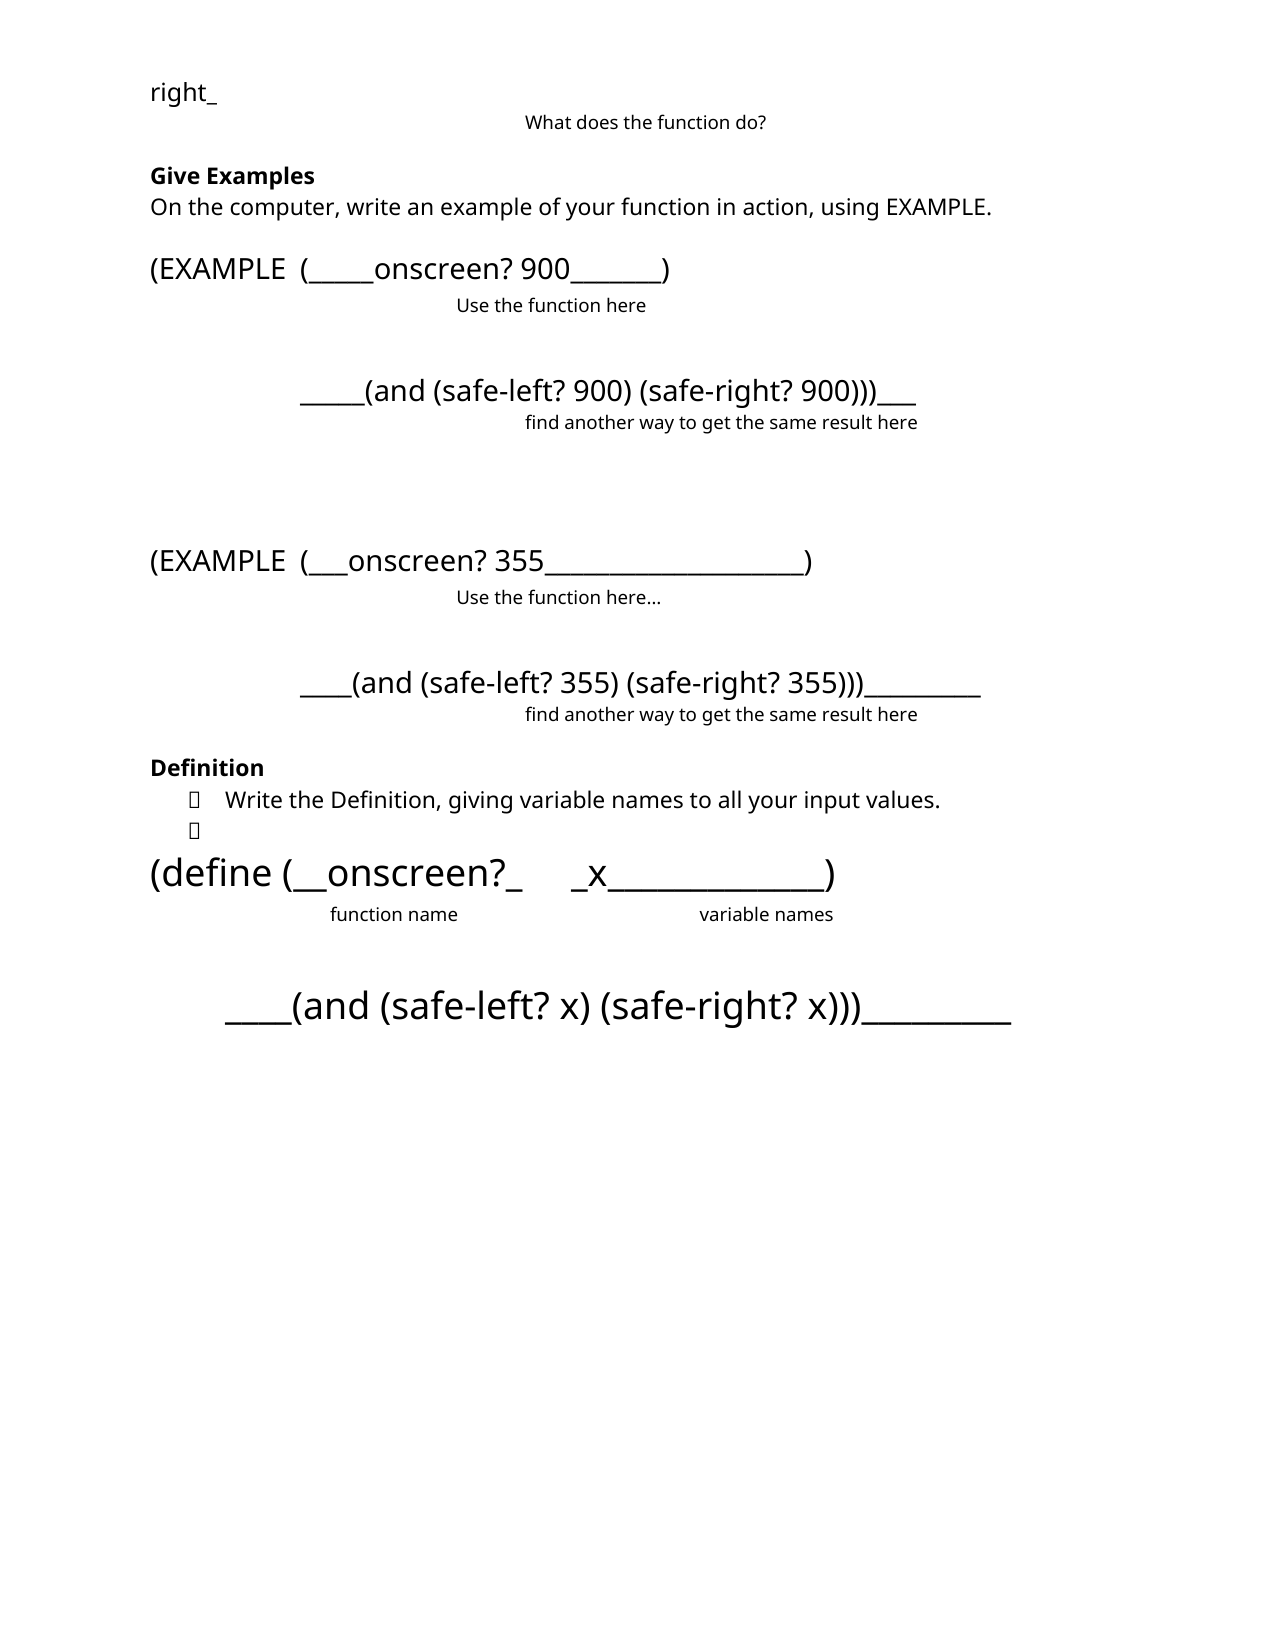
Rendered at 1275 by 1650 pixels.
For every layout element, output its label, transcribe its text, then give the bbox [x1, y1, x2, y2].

text ____(and (safe-left? 355) (safe-right? 355)))_________ [225, 662, 1125, 702]
text ____(and (safe-left? x) (safe-right? x)))_________ [150, 979, 1125, 1030]
text Use the function here [375, 288, 1125, 319]
text find another way to get the same result here [525, 702, 1125, 727]
text function name variable names [150, 897, 1125, 928]
text find another way to get the same result here [525, 410, 1125, 435]
list Write the Definition, giving variable names to all your input values. [187, 783, 1125, 815]
text What does the function do? [150, 109, 1125, 134]
text On the computer, write an example of your function in action, using EXAMPLE. [150, 191, 1125, 222]
text (define (__onscreen?_ _x_____________) [150, 846, 1125, 897]
text Use the function here… [375, 580, 1125, 611]
text _____(and (safe-left? 900) (safe-right? 900)))___ [225, 370, 1125, 410]
text Give Examples [150, 159, 1125, 191]
text (EXAMPLE (_____onscreen? 900_______) [150, 248, 1125, 288]
text Definition [150, 752, 1125, 783]
text (EXAMPLE (___onscreen? 355____________________) [150, 540, 1125, 580]
text Lesson 7 [150, 1106, 1125, 1248]
text right_ [150, 75, 1125, 109]
